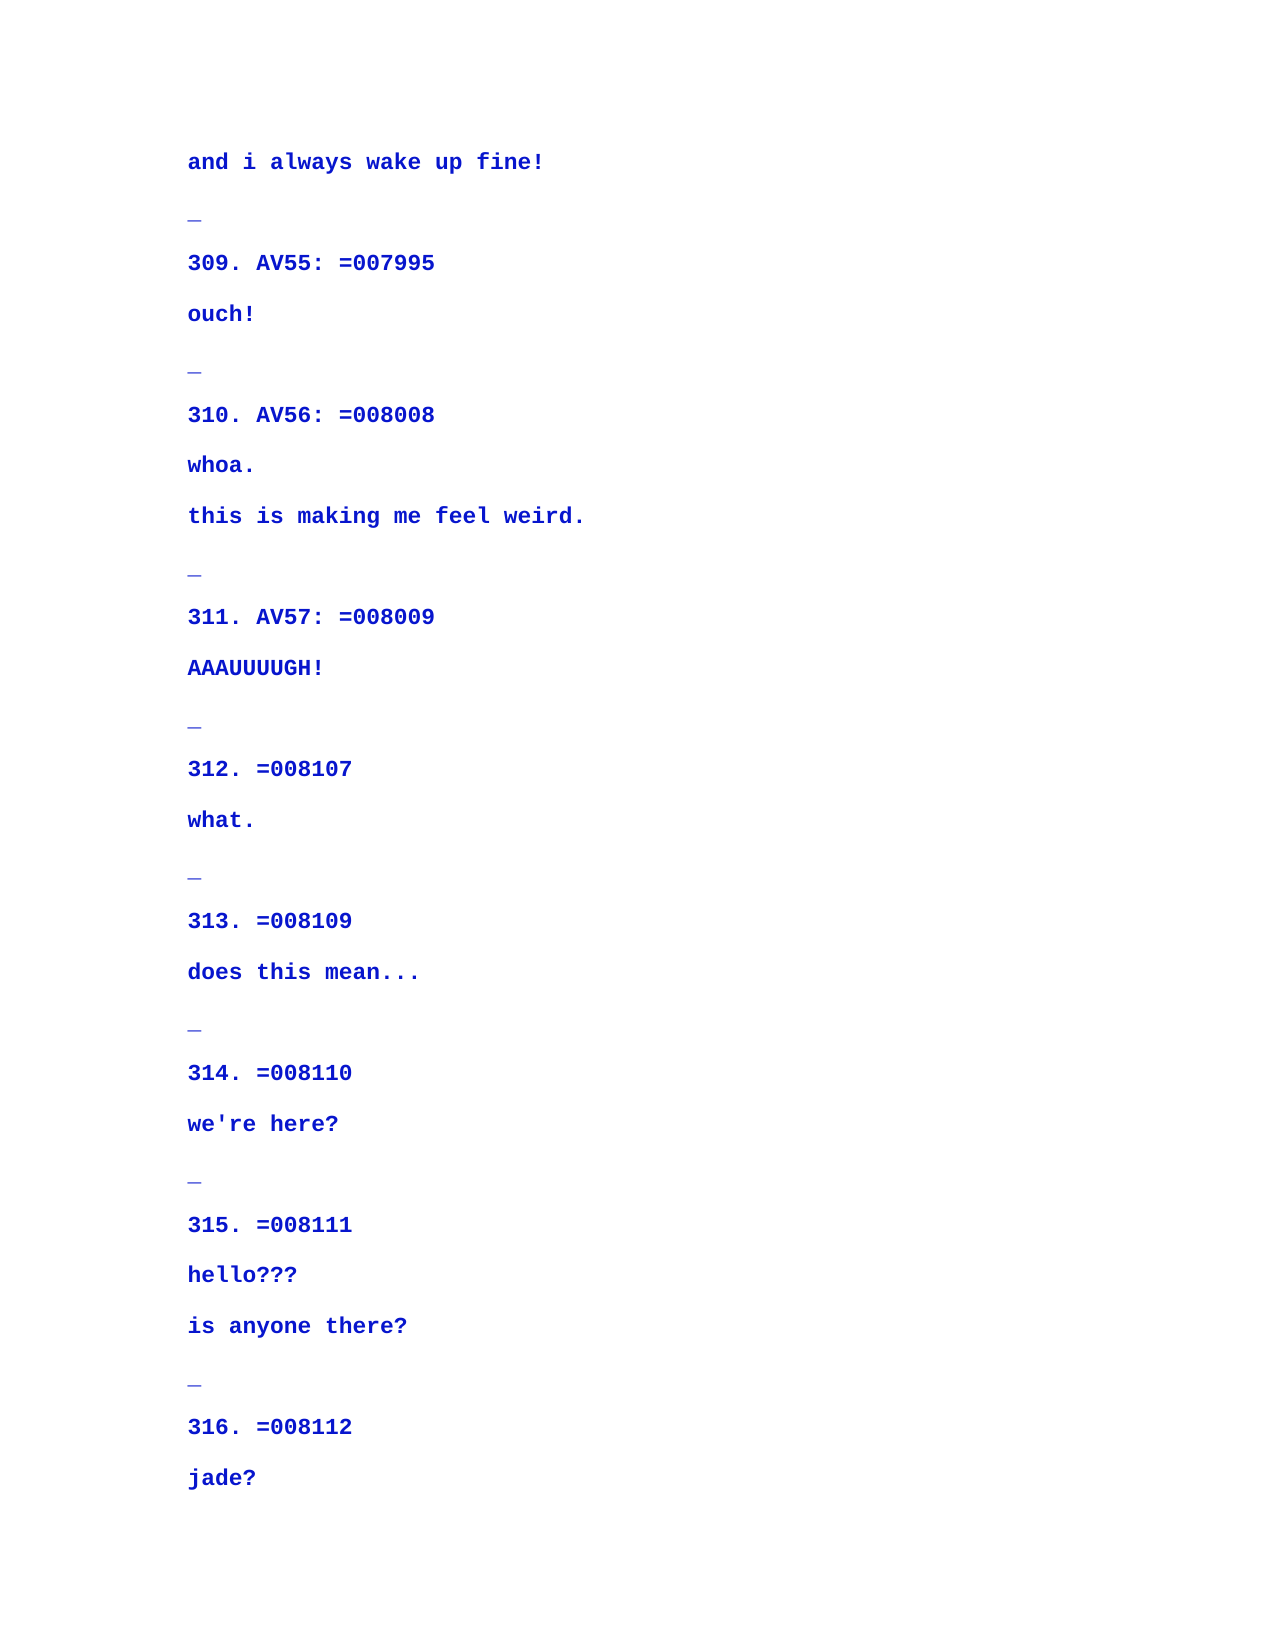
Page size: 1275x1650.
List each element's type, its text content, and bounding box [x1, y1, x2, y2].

text _ [187, 555, 1087, 581]
text 310. AV56: =008008 [187, 403, 1087, 429]
text 314. =008110 [187, 1061, 1087, 1087]
text whoa. [187, 454, 1087, 480]
text _ [187, 859, 1087, 885]
text _ [187, 1365, 1087, 1391]
text this is making me feel weird. [187, 504, 1087, 530]
text what. [187, 808, 1087, 834]
text _ [187, 707, 1087, 733]
text does this mean... [187, 960, 1087, 986]
text 311. AV57: =008009 [187, 606, 1087, 632]
text 309. AV55: =007995 [187, 251, 1087, 277]
text _ [187, 1162, 1087, 1188]
text _ [187, 1011, 1087, 1037]
text 315. =008111 [187, 1213, 1087, 1239]
text and i always wake up fine! [187, 150, 1087, 176]
text hello??? [187, 1264, 1087, 1290]
text 312. =008107 [187, 757, 1087, 783]
text _ [187, 352, 1087, 378]
text 316. =008112 [187, 1416, 1087, 1442]
text _ [187, 201, 1087, 227]
text is anyone there? [187, 1314, 1087, 1340]
text AAAUUUUGH! [187, 656, 1087, 682]
text we're here? [187, 1112, 1087, 1138]
text ouch! [187, 302, 1087, 328]
text 313. =008109 [187, 909, 1087, 935]
text jade? [187, 1466, 1087, 1492]
